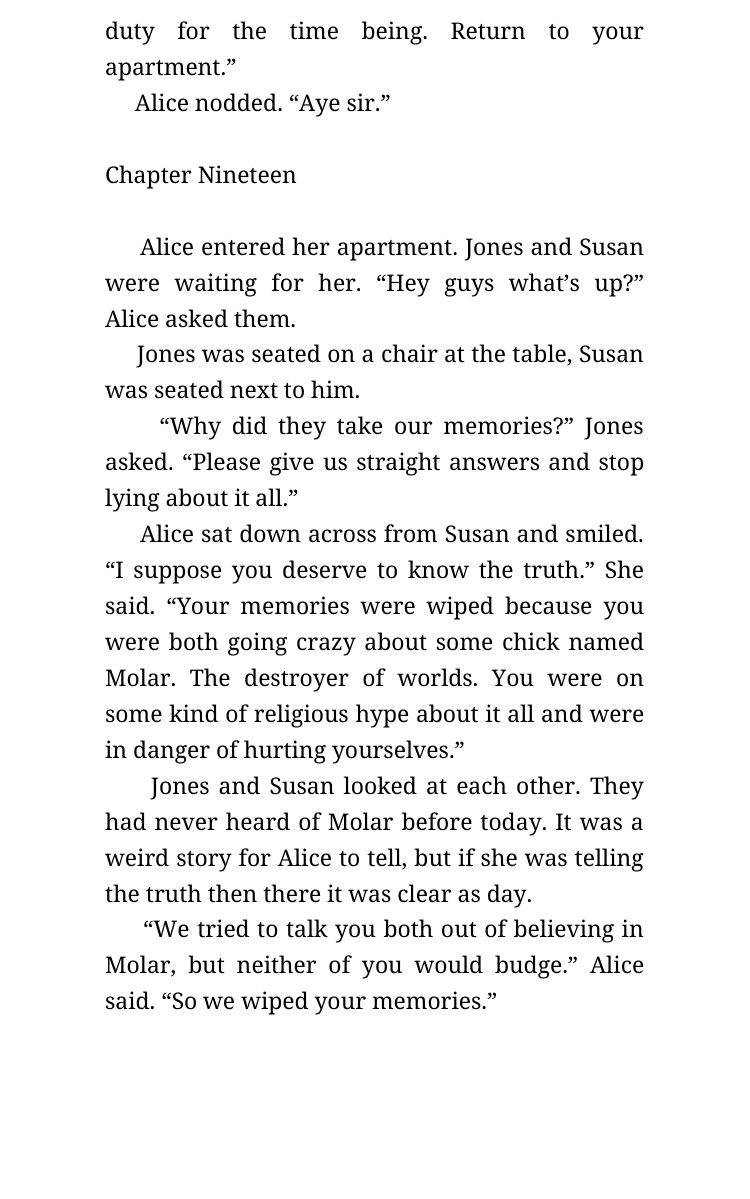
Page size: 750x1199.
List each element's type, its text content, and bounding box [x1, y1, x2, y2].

text Jones was seated on a chair at the table, Susan was seated next to him. [105, 338, 645, 406]
text Jones and Susan looked at each other. They had never heard of Molar before today. It was a weird story for Alice to tell, but if she was telling the truth then there it was clear as day. [105, 770, 645, 909]
text “We tried to talk you both out of believing in Molar, but neither of you would budge.” Alice said. “So we wiped your memories.” [105, 913, 645, 1017]
text Alice sat down across from Susan and smiled. “I suppose you deserve to know the truth.” She said. “Your memories were wiped because you were both going crazy about some chick named Molar. The destroyer of worlds. You were on some kind of religious hype about it all and were in danger of hurting yourselves.” [105, 518, 645, 765]
text “Why did they take our memories?” Jones asked. “Please give us straight answers and stop lying about it all.” [105, 410, 645, 513]
text duty for the time being. Return to your apartment.” [105, 15, 645, 82]
text Chapter Nineteen [105, 159, 645, 190]
text Alice nodded. “Aye sir.” [105, 87, 645, 118]
text Alice entered her apartment. Jones and Susan were waiting for her. “Hey guys what’s up?” Alice asked them. [105, 231, 645, 334]
